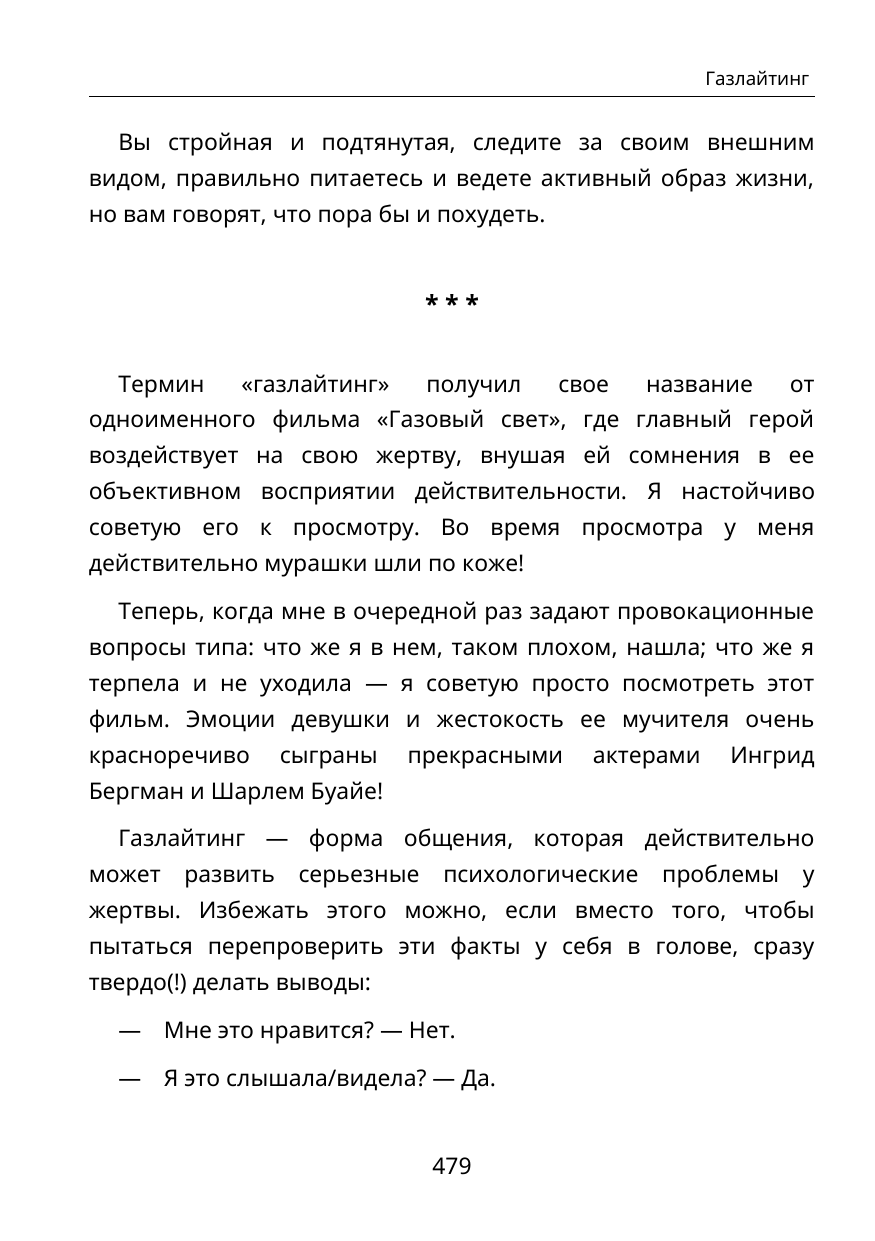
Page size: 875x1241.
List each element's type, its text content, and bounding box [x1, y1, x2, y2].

list Я это слышала/видела? — Да. [88, 1061, 815, 1093]
text Вы стройная и подтянутая, следите за своим внешним видом, правильно питаетесь и ведете активный образ жизни, но вам говорят, что пора бы и похудеть. [88, 126, 815, 229]
text Термин «газлайтинг» получил свое название от одноименного фильма «Газовый свет», где главный герой воздействует на свою жертву, внушая ей сомнения в ее объективном восприятии действительности. Я настойчиво советую его к просмотру. Во время просмотра у меня действительно мурашки шли по коже! [88, 367, 815, 578]
subtitle * * * [88, 287, 815, 321]
text Теперь, когда мне в очередной раз задают провокационные вопросы типа: что же я в нем, таком плохом, нашла; что же я терпела и не уходила — я советую просто посмотреть этот фильм. Эмоции девушки и жестокость ее мучителя очень красноречиво сыграны прекрасными актерами Ингрид Бергман и Шарлем Буайе! [88, 595, 815, 806]
text Газлайтинг — форма общения, которая действительно может развить серьезные психологические проблемы у жертвы. Избежать этого можно, если вместо того, чтобы пытаться перепроверить эти факты у себя в голове, сразу твердо(!) делать выводы: [88, 822, 815, 997]
list Мне это нравится? — Нет. [88, 1014, 815, 1045]
